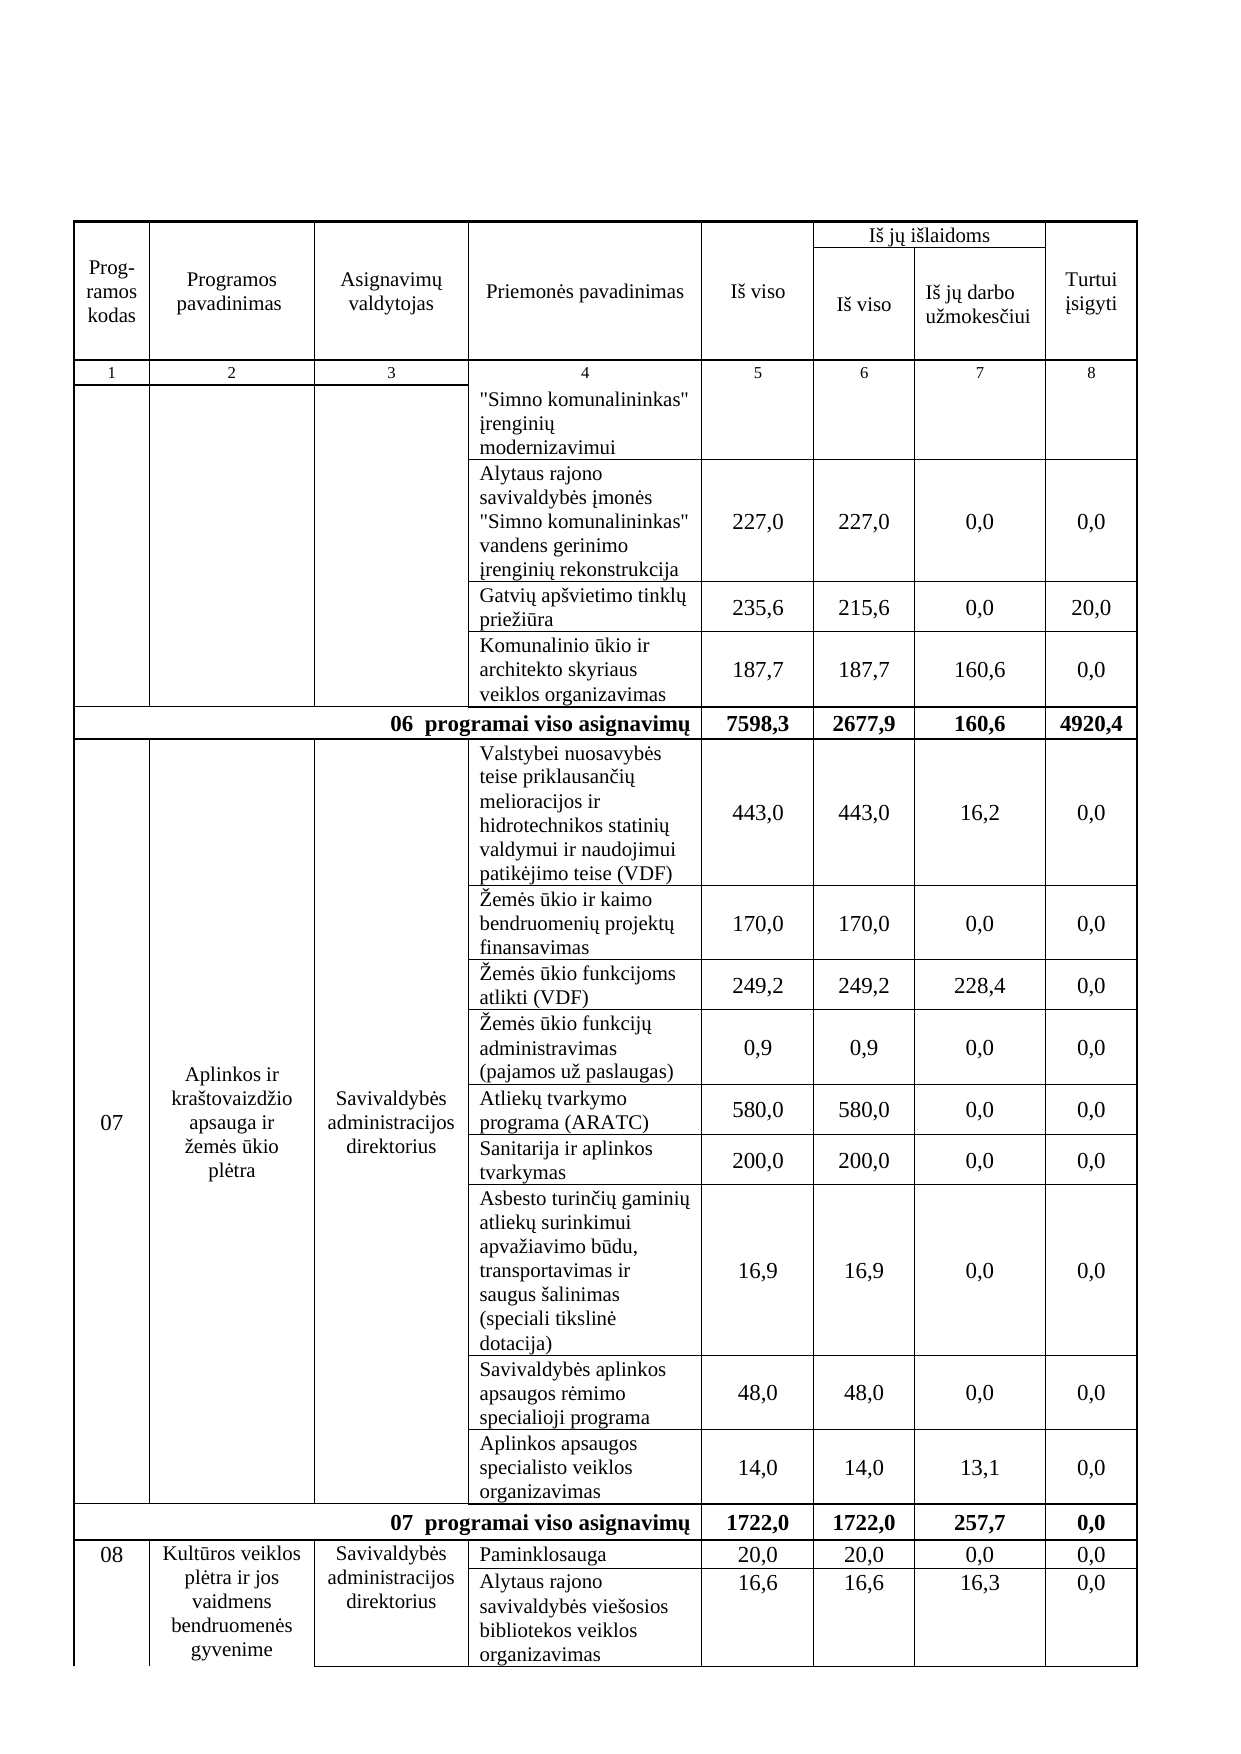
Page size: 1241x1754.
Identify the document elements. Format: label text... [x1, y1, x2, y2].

table_cell 160,6 [915, 632, 1045, 706]
table_header Iš jų išlaidoms [814, 223, 1045, 247]
table_cell 200,0 [814, 1135, 914, 1184]
table_cell 20,0 [1046, 582, 1136, 631]
table_cell Aplinkos apsaugos specialisto veiklos organizavimas [469, 1430, 701, 1503]
table_cell 0,0 [1046, 740, 1136, 885]
table_cell Alytaus rajono savivaldybės viešosios bibliotekos veiklos organizavimas [469, 1569, 701, 1666]
table_cell 0,0 [1046, 1185, 1136, 1354]
table_cell 7 [915, 361, 1045, 384]
table_cell Atliekų tvarkymo programa (ARATC) [469, 1085, 701, 1134]
table_cell 1722,0 [702, 1505, 813, 1539]
table_cell 0,0 [1046, 1430, 1136, 1503]
table_cell 3 [315, 361, 468, 384]
table_cell Iš viso [814, 248, 914, 359]
table_cell 215,6 [814, 582, 914, 631]
table_cell 187,7 [814, 632, 914, 706]
table_cell 7598,3 [702, 708, 813, 738]
table_cell 14,0 [702, 1430, 813, 1503]
table_cell [915, 384, 1045, 459]
table_cell Iš jų darbo užmokesčiui [915, 248, 1045, 359]
table_header Asignavimų valdytojas [315, 223, 468, 359]
table_cell 0,9 [814, 1010, 914, 1083]
table_cell 14,0 [814, 1430, 914, 1503]
table_cell 5 [702, 361, 813, 384]
table_cell Asbesto turinčių gaminių atliekų surinkimui apvažiavimo būdu, transportavimas ir saugus šalinimas (speciali tikslinė dotacija) [469, 1185, 701, 1354]
table_cell 16,6 [814, 1569, 914, 1666]
table_cell 0,0 [915, 1085, 1045, 1134]
table_cell 0,0 [915, 460, 1045, 581]
table_cell 0,0 [1046, 1505, 1136, 1539]
table_cell Žemės ūkio funkcijų administravimas (pajamos už paslaugas) [469, 1010, 701, 1083]
table_cell 0,0 [915, 1185, 1045, 1354]
table_cell Savivaldybės administracijos direktorius [315, 740, 468, 1503]
table_cell [1046, 384, 1136, 459]
table_cell 170,0 [814, 886, 914, 959]
table_header Priemonės pavadinimas [469, 223, 701, 359]
table_cell [315, 386, 468, 706]
table_cell 0,0 [915, 1541, 1045, 1567]
table_cell 4920,4 [1046, 708, 1136, 738]
table_cell 6 [814, 361, 914, 384]
table_cell 16,2 [915, 740, 1045, 885]
table_cell 0,0 [915, 1010, 1045, 1083]
table_cell 257,7 [915, 1505, 1045, 1539]
table_cell 48,0 [814, 1356, 914, 1429]
table_cell 0,0 [1046, 1085, 1136, 1134]
table_cell [150, 386, 314, 706]
table_cell Komunalinio ūkio ir architekto skyriaus veiklos organizavimas [469, 632, 701, 706]
table_cell 08 [75, 1541, 149, 1666]
table_cell 07 programai viso asignavimų [75, 1504, 701, 1539]
table_cell 580,0 [702, 1085, 813, 1134]
table_cell 0,0 [1046, 1569, 1136, 1666]
table_cell 227,0 [702, 460, 813, 581]
table_cell 0,0 [1046, 1541, 1136, 1567]
table_cell 1722,0 [814, 1505, 914, 1539]
table_cell Savivaldybės aplinkos apsaugos rėmimo specialioji programa [469, 1356, 701, 1429]
table_cell Paminklosauga [469, 1541, 701, 1567]
table_cell 2 [150, 361, 314, 384]
table_cell 0,0 [1046, 886, 1136, 959]
table_cell Gatvių apšvietimo tinklų priežiūra [469, 582, 701, 631]
table_cell 200,0 [702, 1135, 813, 1184]
table_header Iš viso [702, 223, 813, 359]
table_cell 0,0 [915, 886, 1045, 959]
table_cell 160,6 [915, 708, 1045, 738]
table_header Turtui įsigyti [1046, 223, 1136, 359]
table_cell Valstybei nuosavybės teise priklausančių melioracijos ir hidrotechnikos statinių valdymui ir naudojimui patikėjimo teise (VDF) [469, 740, 701, 885]
table_cell [702, 384, 813, 459]
table_cell 1 [75, 361, 149, 384]
table_cell Sanitarija ir aplinkos tvarkymas [469, 1135, 701, 1184]
table_cell 16,9 [814, 1185, 914, 1354]
table_cell 2677,9 [814, 708, 914, 738]
table_cell 249,2 [814, 960, 914, 1009]
table_cell 4 [469, 361, 701, 384]
table_cell 16,6 [702, 1569, 813, 1666]
table_cell Žemės ūkio ir kaimo bendruomenių projektų finansavimas [469, 886, 701, 959]
table_cell 06 programai viso asignavimų [75, 707, 701, 738]
table_cell 227,0 [814, 460, 914, 581]
table_cell 235,6 [702, 582, 813, 631]
table_cell 13,1 [915, 1430, 1045, 1503]
table_cell 0,0 [1046, 1010, 1136, 1083]
table_cell Kultūros veiklos plėtra ir jos vaidmens bendruomenės gyvenime [150, 1541, 314, 1666]
table_cell 0,0 [915, 1135, 1045, 1184]
table_cell 8 [1046, 361, 1136, 384]
table_cell 0,0 [1046, 1135, 1136, 1184]
table_cell 16,9 [702, 1185, 813, 1354]
table_cell 0,0 [1046, 460, 1136, 581]
table_cell 0,0 [1046, 1356, 1136, 1429]
table_cell 48,0 [702, 1356, 813, 1429]
table_cell 0,0 [1046, 632, 1136, 706]
table_cell 249,2 [702, 960, 813, 1009]
table_cell 20,0 [702, 1541, 813, 1567]
table_cell [814, 384, 914, 459]
table_cell 580,0 [814, 1085, 914, 1134]
table_cell [75, 386, 149, 706]
table_cell 20,0 [814, 1541, 914, 1567]
table_cell Aplinkos ir kraštovaizdžio apsauga ir žemės ūkio plėtra [150, 740, 314, 1503]
table_cell 443,0 [702, 740, 813, 885]
table_cell 0,0 [915, 582, 1045, 631]
table_cell Savivaldybės administracijos direktorius [315, 1541, 468, 1666]
table_cell "Simno komunalininkas" įrenginių modernizavimui [469, 384, 701, 459]
table_cell 443,0 [814, 740, 914, 885]
table_cell Žemės ūkio funkcijoms atlikti (VDF) [469, 960, 701, 1009]
table_cell 07 [75, 740, 149, 1503]
table_header Programos pavadinimas [150, 223, 314, 359]
table_cell 0,0 [1046, 960, 1136, 1009]
table_cell Alytaus rajono savivaldybės įmonės "Simno komunalininkas" vandens gerinimo įrenginių rekonstrukcija [469, 460, 701, 581]
table_cell 170,0 [702, 886, 813, 959]
table_cell 0,0 [915, 1356, 1045, 1429]
table_cell 187,7 [702, 632, 813, 706]
table_cell 16,3 [915, 1569, 1045, 1666]
table_cell 228,4 [915, 960, 1045, 1009]
table_cell 0,9 [702, 1010, 813, 1083]
table_header Prog-ramos kodas [75, 223, 149, 359]
